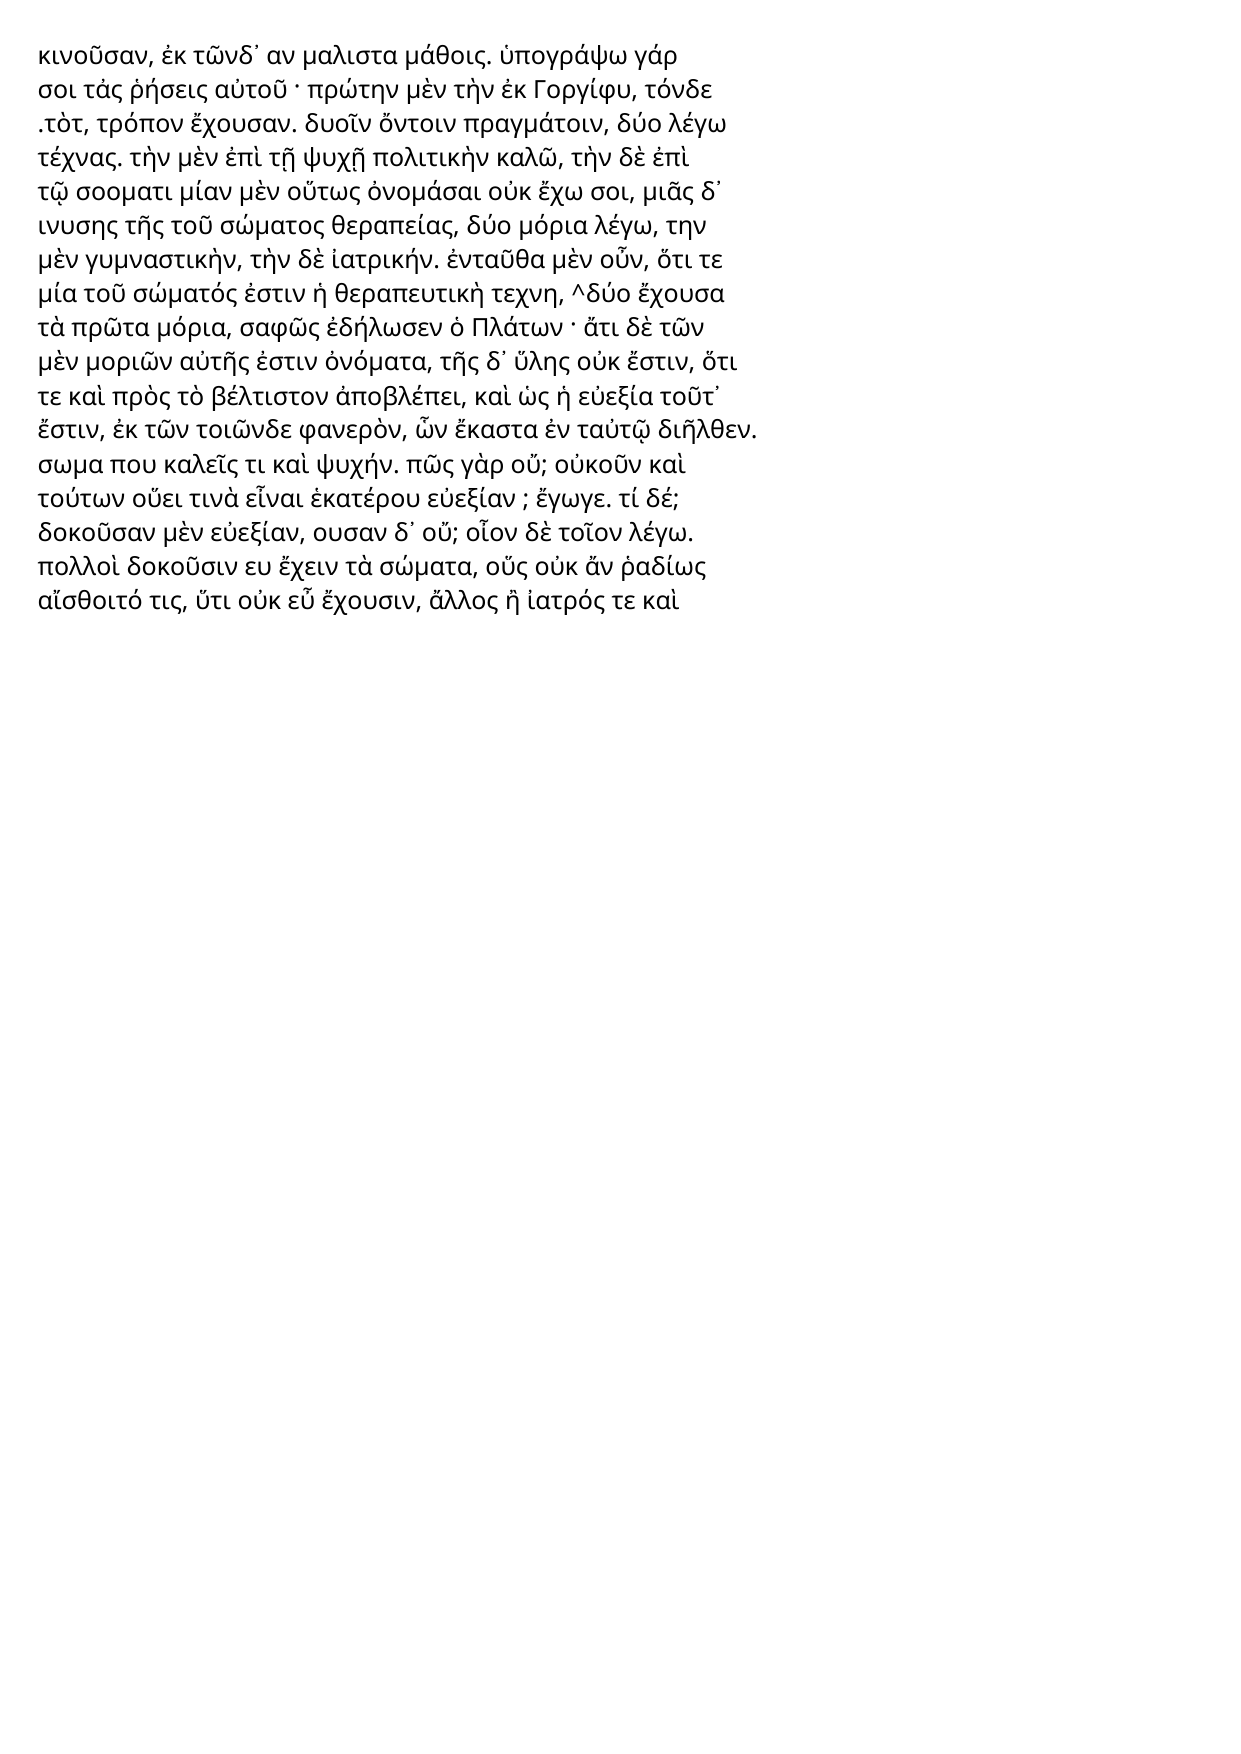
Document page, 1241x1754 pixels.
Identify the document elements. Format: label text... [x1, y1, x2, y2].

text κινοῦσαν, ἐκ τῶνδ᾽ αν μαλιστα μάθοις. ὑπογράψω γάρ σοι τἀς ῥήσεις αὐτοῦ · πρώτην μὲν τὴν ἐκ Γοργίφυ, τόνδε .τὸτ, τρόπον ἔχουσαν. δυοῖν ὄντοιν πραγμάτοιν, δύο λέγω τέχνας. τὴν μὲν ἐπὶ τῇ ψυχῇ πολιτικὴν καλῶ, τὴν δὲ ἐπὶ τῷ σοοματι μίαν μὲν οὕτως ὀνομάσαι οὐκ ἔχω σοι, μιᾶς δ᾽ ινυσης τῆς τοῦ σώματος θεραπείας, δύο μόρια λέγω, την μὲν γυμναστικὴν, τὴν δὲ ἰατρικήν. ἐνταῦθα μὲν οὖν, ὅτι τε μία τοῦ σώματός ἐστιν ἡ θεραπευτικὴ τεχνη, ^δύο ἔχουσα τὰ πρῶτα μόρια, σαφῶς ἐδήλωσεν ὁ Πλάτων · ἄτι δὲ τῶν μὲν μοριῶν αὐτῆς ἐστιν ὀνόματα, τῆς δ᾽ ὕλης οὐκ ἔστιν, ὅτι τε καὶ πρὸς τὸ βέλτιστον ἀποβλέπει, καὶ ὡς ἡ εὐεξία τοῦτ᾽ ἔστιν, ἐκ τῶν τοιῶνδε φανερὸν, ὧν ἔκαστα ἐν ταὐτῷ διῆλθεν. σωμα που καλεῖς τι καὶ ψυχήν. πῶς γὰρ οὔ; οὐκοῦν καὶ τούτων οὕει τινὰ εἶναι ἑκατέρου εὐεξίαν ; ἔγωγε. τί δέ; δοκοῦσαν μὲν εὐεξίαν, ουσαν δ᾽ οὔ; οἶον δὲ τοῖον λέγω. πολλοὶ δοκοῦσιν ευ ἔχειν τὰ σώματα, οὕς οὐκ ἄν ῥαδίως αἴσθοιτό τις, ὕτι οὐκ εὖ ἔχουσιν, ἄλλος ἢ ἰατρός τε καὶ [37, 37, 1203, 617]
